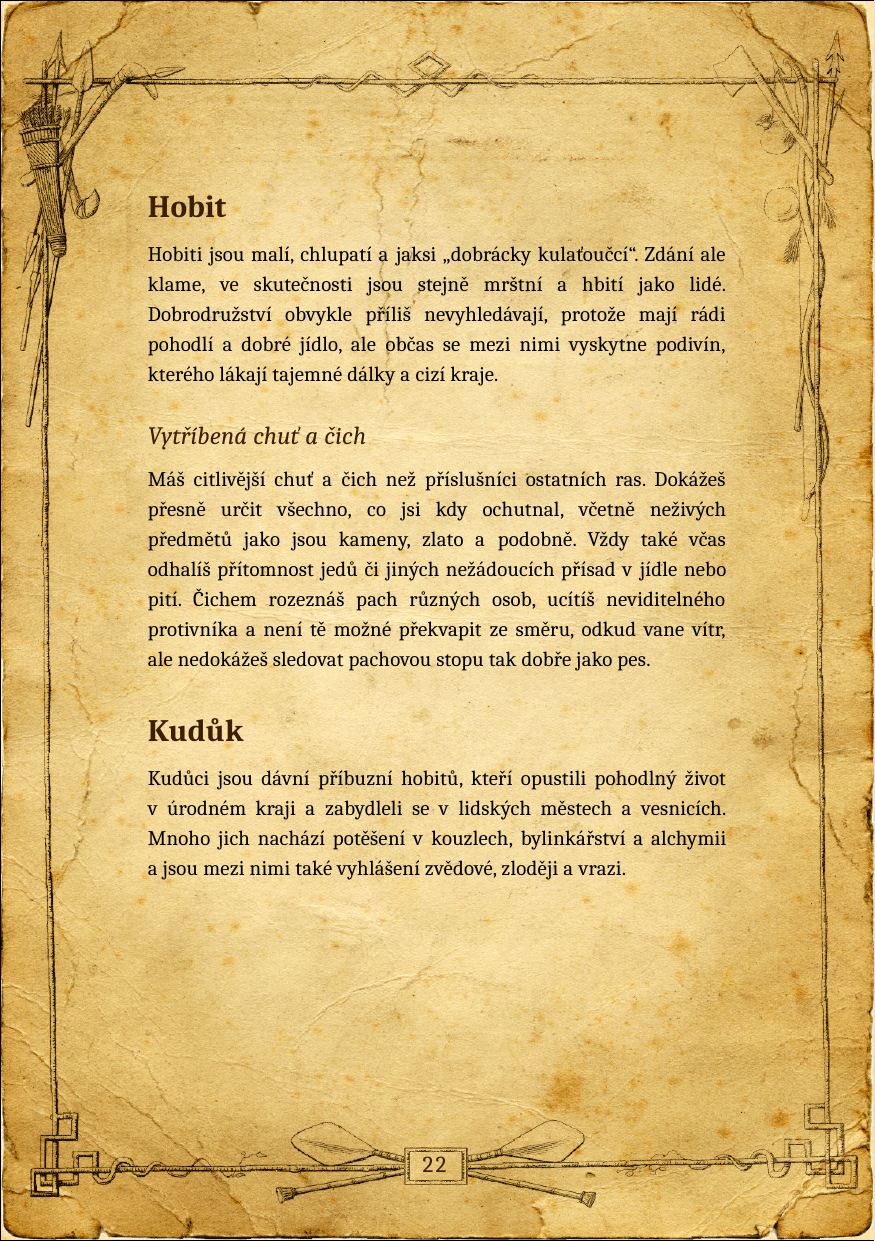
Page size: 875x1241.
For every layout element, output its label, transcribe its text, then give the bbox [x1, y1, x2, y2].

subtitle Kudůk [148, 713, 726, 749]
subtitle Hobit [148, 189, 726, 225]
text Kudůci jsou dávní příbuzní hobitů, kteří opustili pohodlný život v⁠ úrodném kraji a⁠ zabydleli se v⁠ lidských městech a⁠ vesnicích. Mnoho jich nachází potěšení v⁠ kouzlech, bylinkářství a⁠ alchymii a⁠ jsou mezi nimi také vyhlášení zvědové, zloději a⁠ vrazi. [148, 766, 726, 880]
subtitle Vytříbená chuť a⁠ čich [148, 422, 726, 450]
text Hobiti jsou malí, chlupatí a⁠ jaksi „dobrácky kulaťoučcí“. Zdání ale klame, ve skutečnosti jsou stejně mrštní a⁠ hbití jako lidé. Dobrodružství obvykle příliš nevyhledávají, protože mají rádi pohodlí a⁠ dobré jídlo, ale občas se mezi nimi vyskytne podivín, kterého lákají tajemné dálky a⁠ cizí kraje. [148, 243, 726, 386]
text Máš citlivější chuť a⁠ čich než příslušníci ostatních ras. Dokážeš přesně určit všechno, co jsi kdy ochutnal, včetně neživých předmětů jako jsou kameny, zlato a⁠ podobně. Vždy také včas odhalíš přítomnost jedů či jiných nežádoucích přísad v⁠ jídle nebo pití. Čichem rozeznáš pach různých osob, ucítíš neviditelného protivníka a⁠ není tě možné překvapit ze směru, odkud vane vítr, ale nedokážeš sledovat pachovou stopu tak dobře jako pes. [148, 468, 726, 671]
picture [1, 1, 874, 1240]
